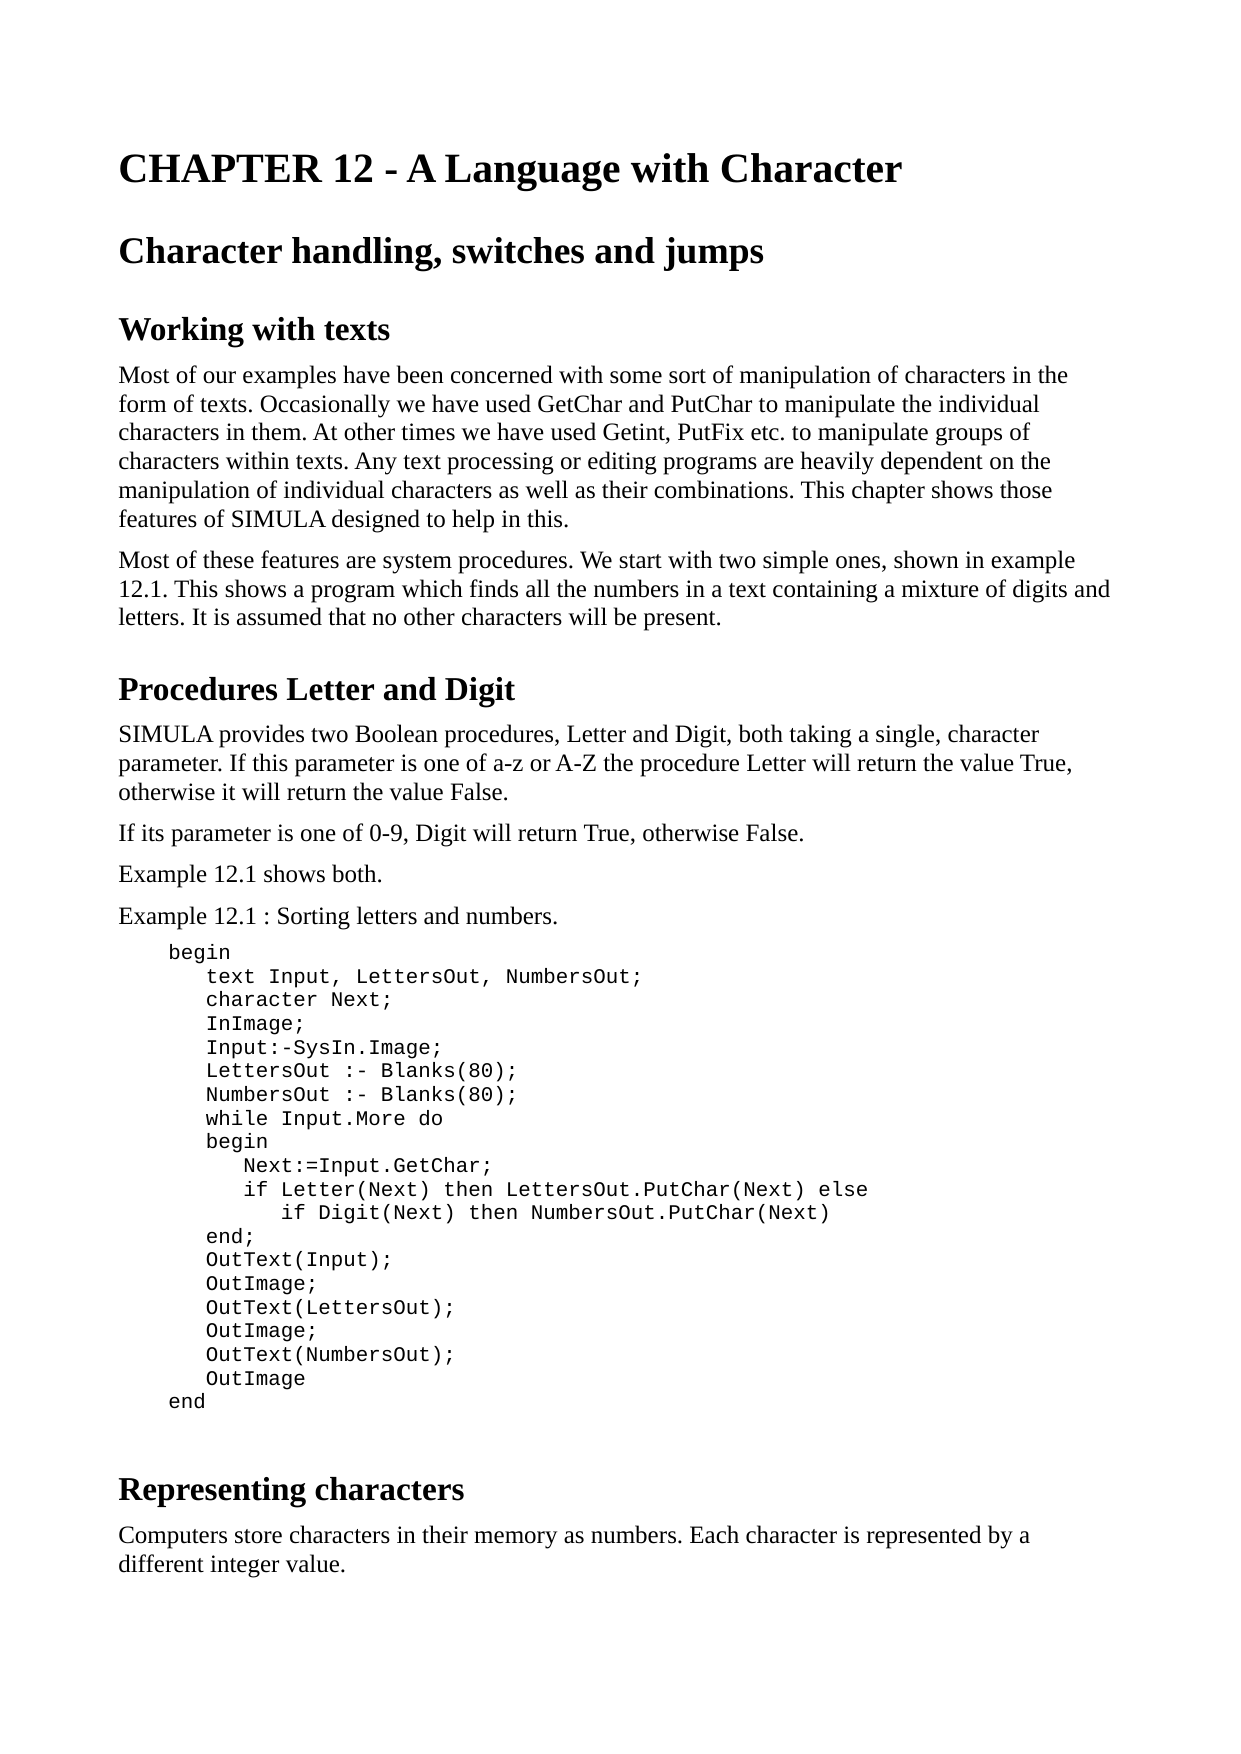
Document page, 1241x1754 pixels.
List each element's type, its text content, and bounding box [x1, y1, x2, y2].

text Input:-SysIn.Image; [118, 1037, 1122, 1060]
text If its parameter is one of 0-9, Digit will return True, otherwise False. [118, 818, 1122, 847]
text Next:=Input.GetChar; [118, 1155, 1122, 1178]
text text Input, LettersOut, NumbersOut; [118, 966, 1122, 989]
text if Letter(Next) then LettersOut.PutChar(Next) else [118, 1178, 1122, 1202]
subtitle Working with texts [118, 309, 1122, 347]
text OutText(LettersOut); [118, 1297, 1122, 1320]
text begin [118, 942, 1122, 966]
text begin [118, 1131, 1122, 1155]
text OutImage; [118, 1320, 1122, 1344]
text OutText(Input); [118, 1249, 1122, 1273]
text Computers store characters in their memory as numbers. Each character is represented by a different integer value. [118, 1520, 1122, 1578]
text Most of our examples have been concerned with some sort of manipulation of characters in the form of texts. Occasionally we have used GetChar and PutChar to manipulate the individual characters in them. At other times we have used Getint, PutFix etc. to manipulate groups of characters within texts. Any text processing or editing programs are heavily dependent on the manipulation of individual characters as well as their combinations. This chapter shows those features of SIMULA designed to help in this. [118, 360, 1122, 532]
subtitle Representing characters [118, 1469, 1122, 1508]
text end [118, 1391, 1122, 1415]
subtitle Character handling, switches and jumps [118, 228, 1122, 272]
text Most of these features are system procedures. We start with two simple ones, shown in example 12.1. This shows a program which finds all the numbers in a text containing a mixture of digits and letters. It is assumed that no other characters will be present. [118, 545, 1122, 631]
text OutText(NumbersOut); [118, 1344, 1122, 1368]
subtitle CHAPTER 12 - A Language with Character [118, 143, 1122, 191]
text Example 12.1 : Sorting letters and numbers. [118, 901, 1122, 929]
text InImage; [118, 1013, 1122, 1037]
text while Input.More do [118, 1108, 1122, 1131]
text LettersOut :- Blanks(80); [118, 1060, 1122, 1084]
text NumbersOut :- Blanks(80); [118, 1084, 1122, 1108]
subtitle Procedures Letter and Digit [118, 669, 1122, 707]
text OutImage [118, 1368, 1122, 1391]
text if Digit(Next) then NumbersOut.PutChar(Next) [118, 1202, 1122, 1226]
text end; [118, 1226, 1122, 1249]
text SIMULA provides two Boolean procedures, Letter and Digit, both taking a single, character parameter. If this parameter is one of a-z or A-Z the procedure Letter will return the value True, otherwise it will return the value False. [118, 719, 1122, 806]
text Example 12.1 shows both. [118, 859, 1122, 888]
text character Next; [118, 989, 1122, 1013]
text OutImage; [118, 1273, 1122, 1297]
